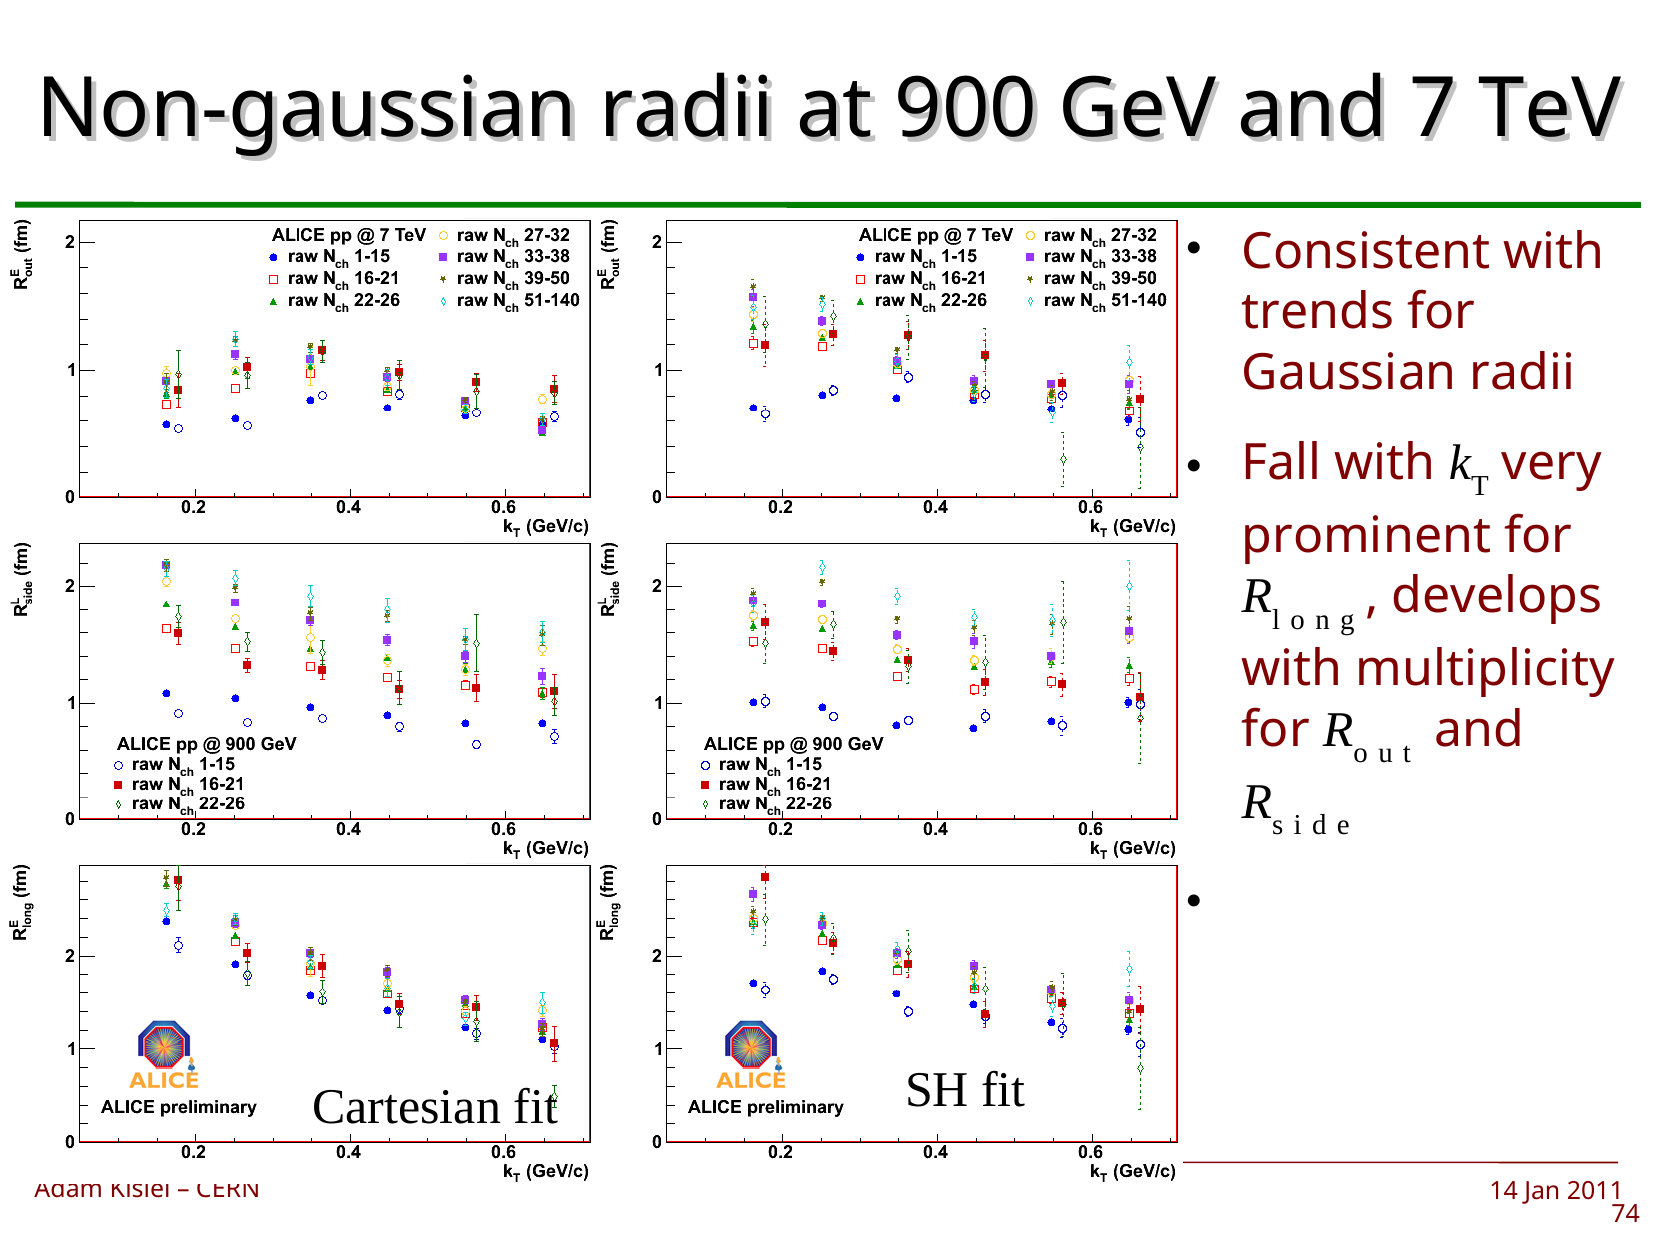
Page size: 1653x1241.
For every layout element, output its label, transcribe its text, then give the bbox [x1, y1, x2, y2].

title Non-gaussian radii at 900 GeV and 7 TeV [27, 7, 1633, 200]
list Consistent with trends for Gaussian radii Fall with kT very prominent for Rlong, develops with multiplicity for Rout and Rside [1185, 217, 1644, 1164]
text_box Cartesian fit [297, 1071, 574, 1143]
text_box SH fit [890, 1054, 1041, 1126]
picture [2, 217, 1183, 1184]
